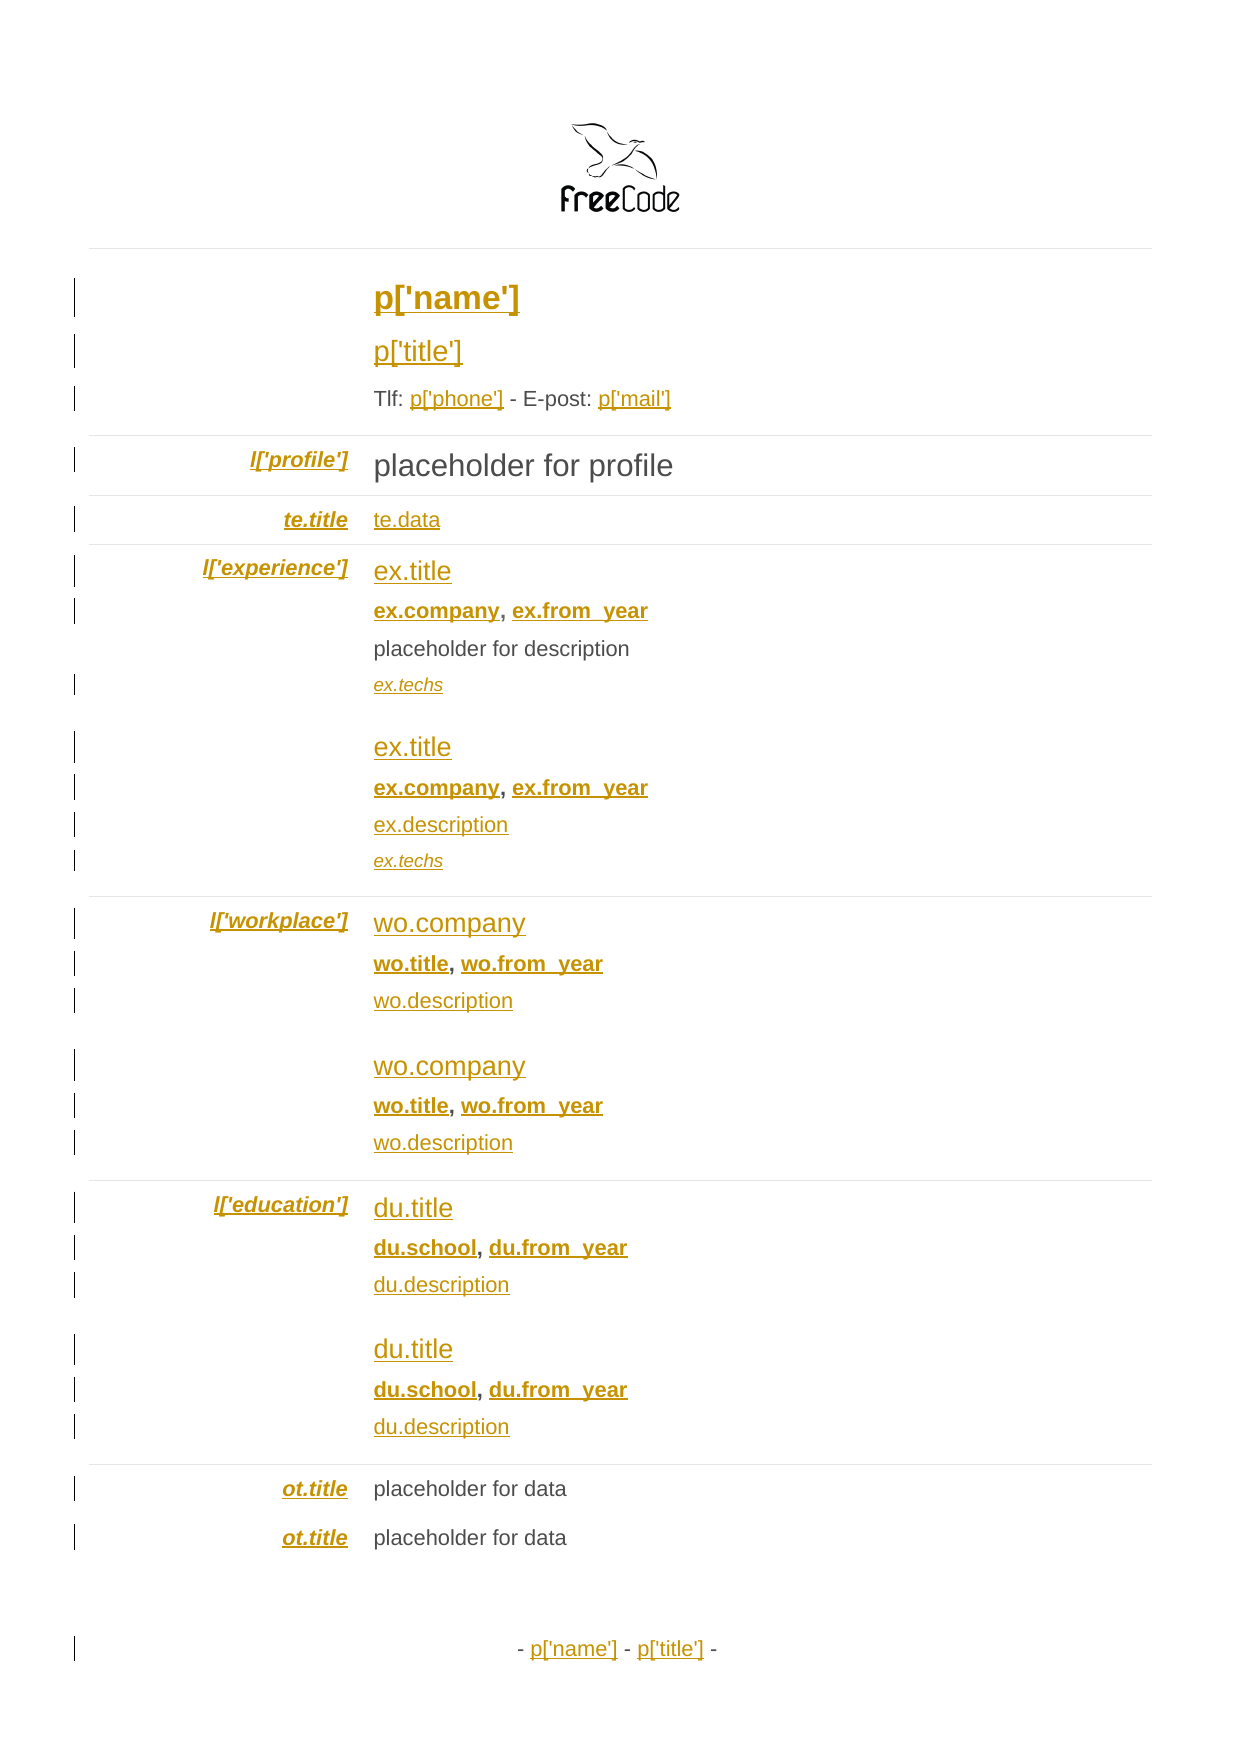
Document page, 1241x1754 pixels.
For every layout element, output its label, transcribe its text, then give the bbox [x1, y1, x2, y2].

table_cell [89, 1322, 361, 1464]
table_cell placeholder for data [361, 1465, 1152, 1513]
table_cell ot.title [89, 1465, 361, 1513]
table_cell ex.title ex.company, ex.from_year placeholder for description ex.techs [361, 545, 1152, 719]
table_cell du.title du.school, du.from_year du.description [361, 1181, 1152, 1322]
table_cell placeholder for profile [361, 436, 1152, 494]
table_cell te.data [361, 496, 1152, 543]
table_cell [89, 720, 361, 896]
table_cell [89, 1038, 361, 1180]
table_cell du.title du.school, du.from_year du.description [361, 1322, 1152, 1464]
table_cell ex.title ex.company, ex.from_year ex.description ex.techs [361, 720, 1152, 896]
table_cell te.title [89, 496, 361, 543]
picture [561, 123, 680, 212]
table_cell p['name'] p['title'] Tlf: p['phone'] - E-post: p['mail'] [361, 249, 1152, 435]
table_header [89, 89, 1152, 248]
table_cell wo.company wo.title, wo.from_year wo.description [361, 1038, 1152, 1180]
table_cell l['education'] [89, 1181, 361, 1322]
table_cell l['workplace'] [89, 897, 361, 1038]
table_cell placeholder for data [361, 1513, 1152, 1561]
table_cell [89, 249, 187, 435]
table_cell l['experience'] [89, 545, 361, 719]
table_cell ot.title [89, 1513, 361, 1561]
table_cell l['profile'] [89, 436, 361, 494]
table_cell [187, 249, 361, 435]
table_cell wo.company wo.title, wo.from_year wo.description [361, 897, 1152, 1038]
